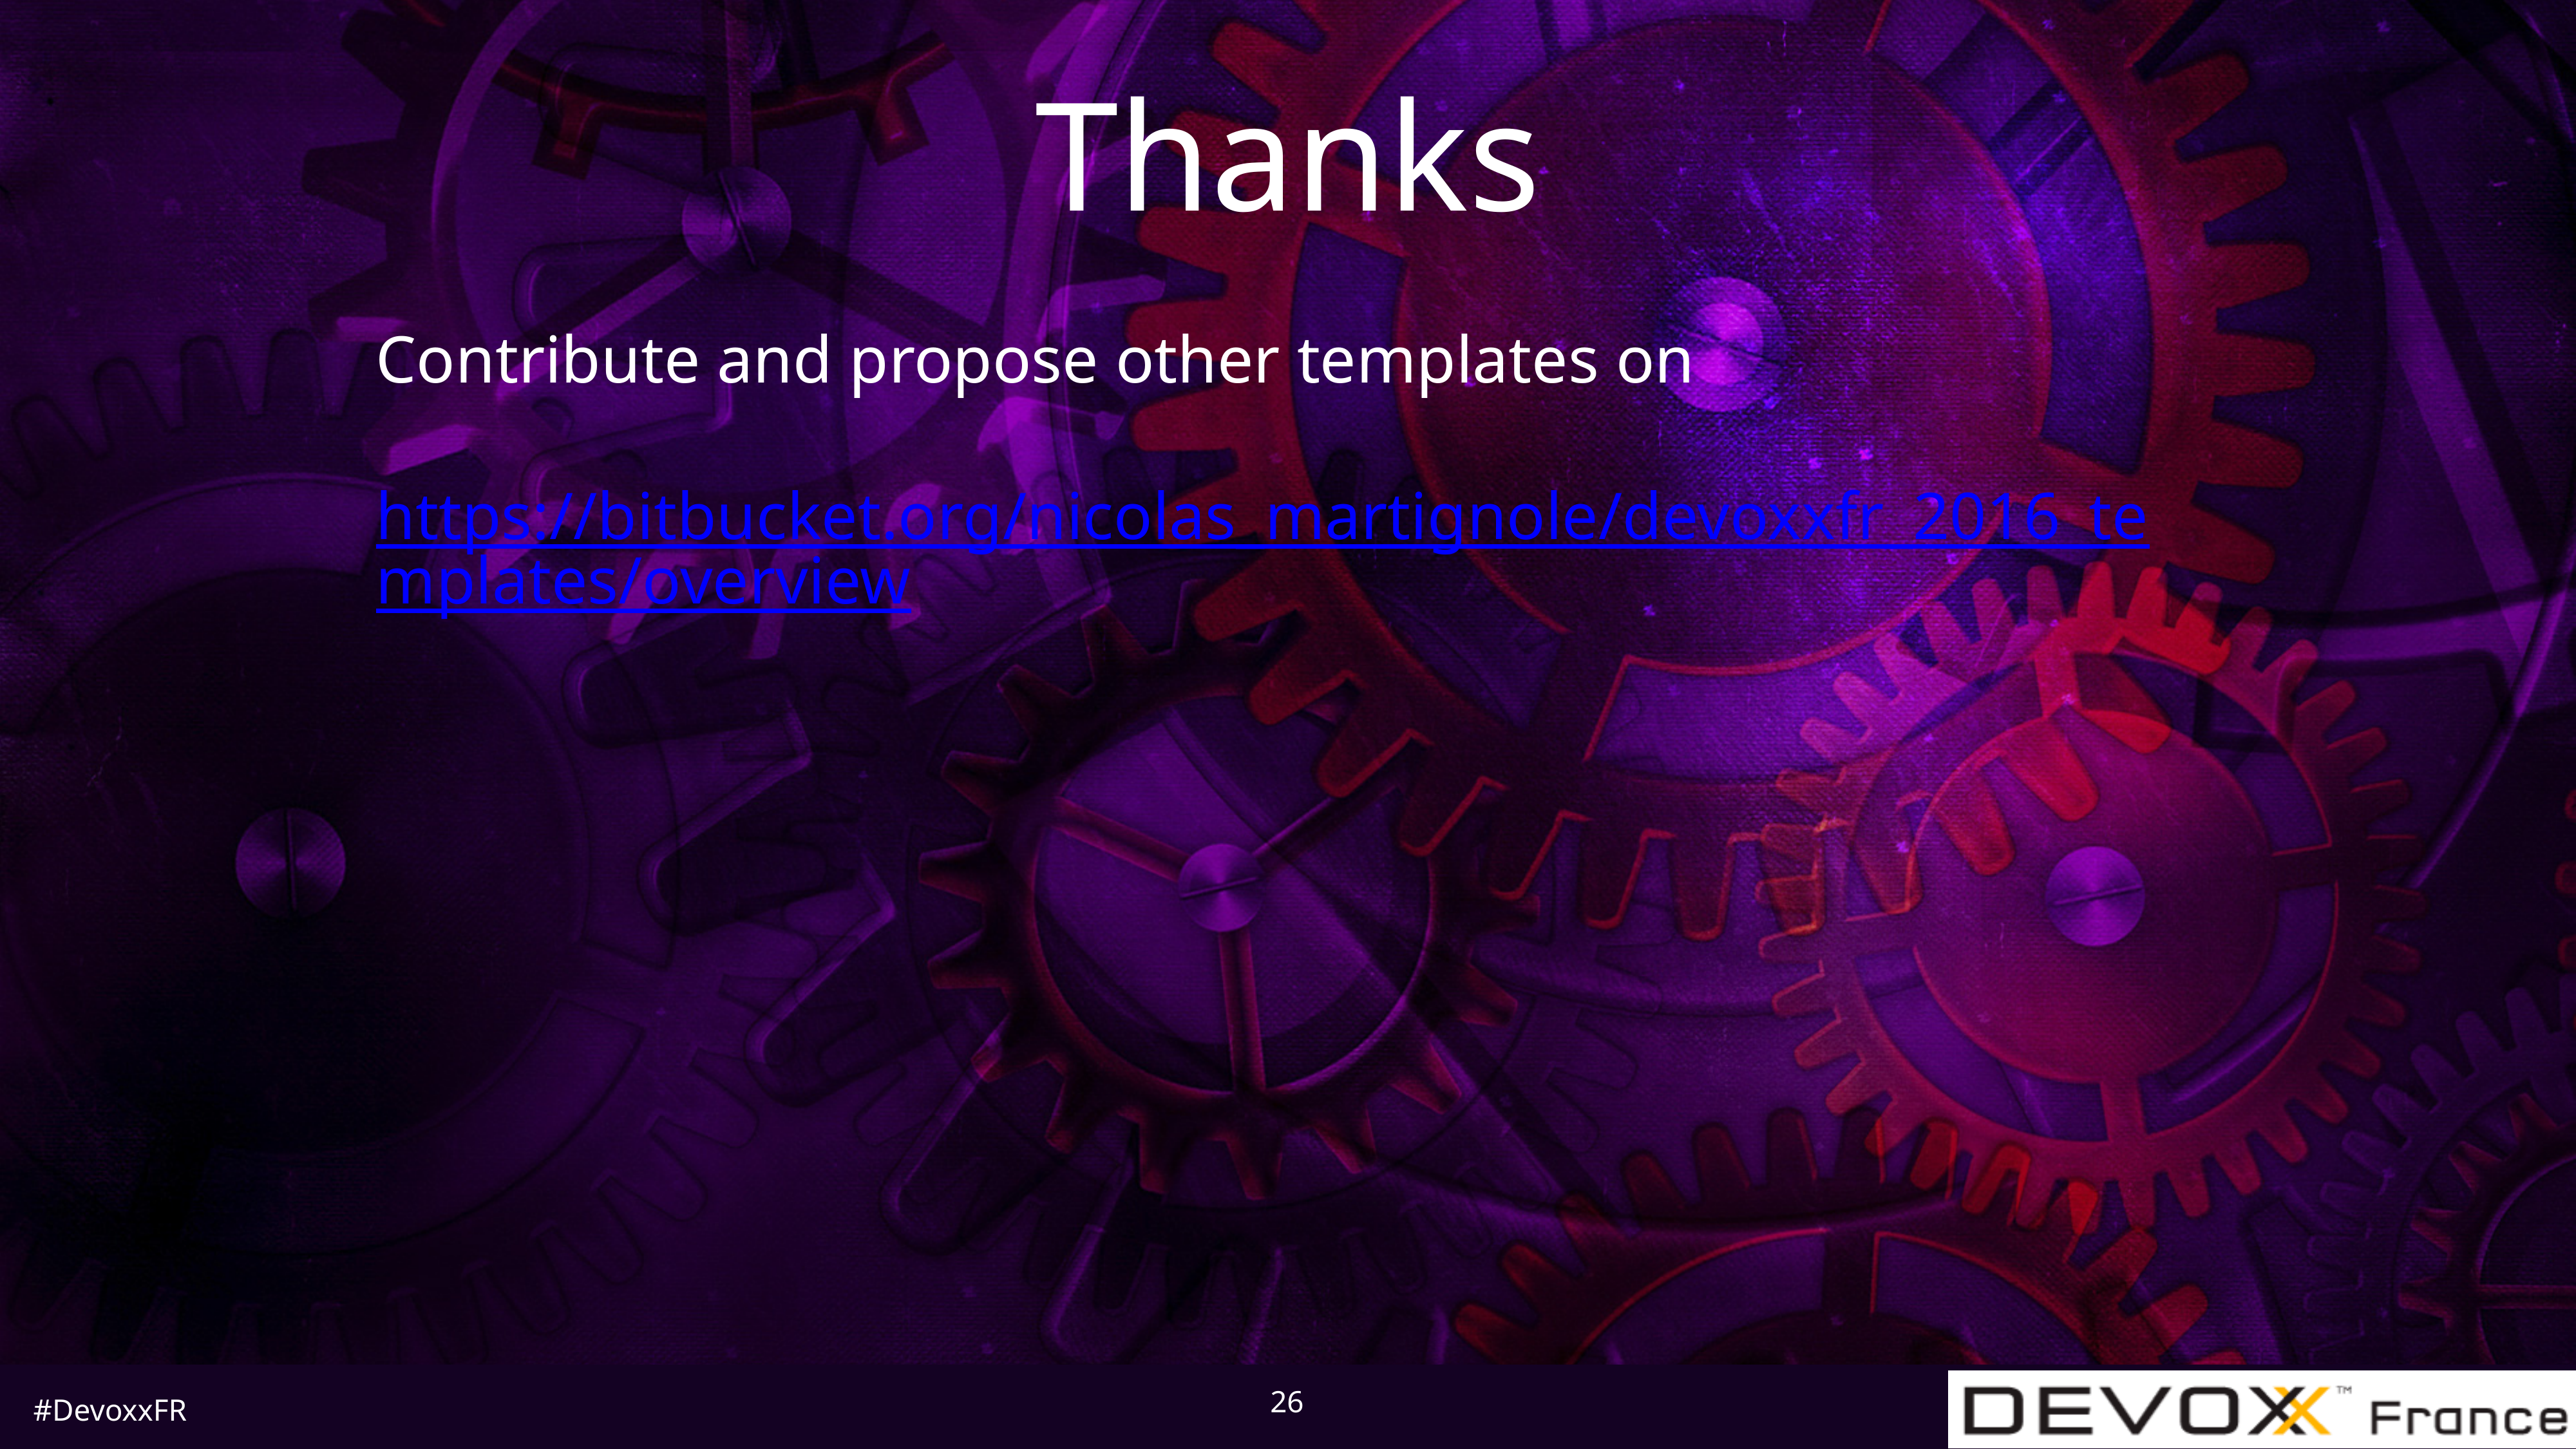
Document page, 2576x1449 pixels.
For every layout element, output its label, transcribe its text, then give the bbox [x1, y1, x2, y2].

picture [1948, 1370, 2576, 1448]
slide_number [1261, 1375, 1313, 1427]
title Thanks [510, 14, 2065, 287]
picture [0, 0, 2576, 1364]
subtitle Contribute and propose other templates on https://bitbucket.org/nicolas_martignole/devoxxfr_2016_templates/overview [368, 310, 2208, 1326]
